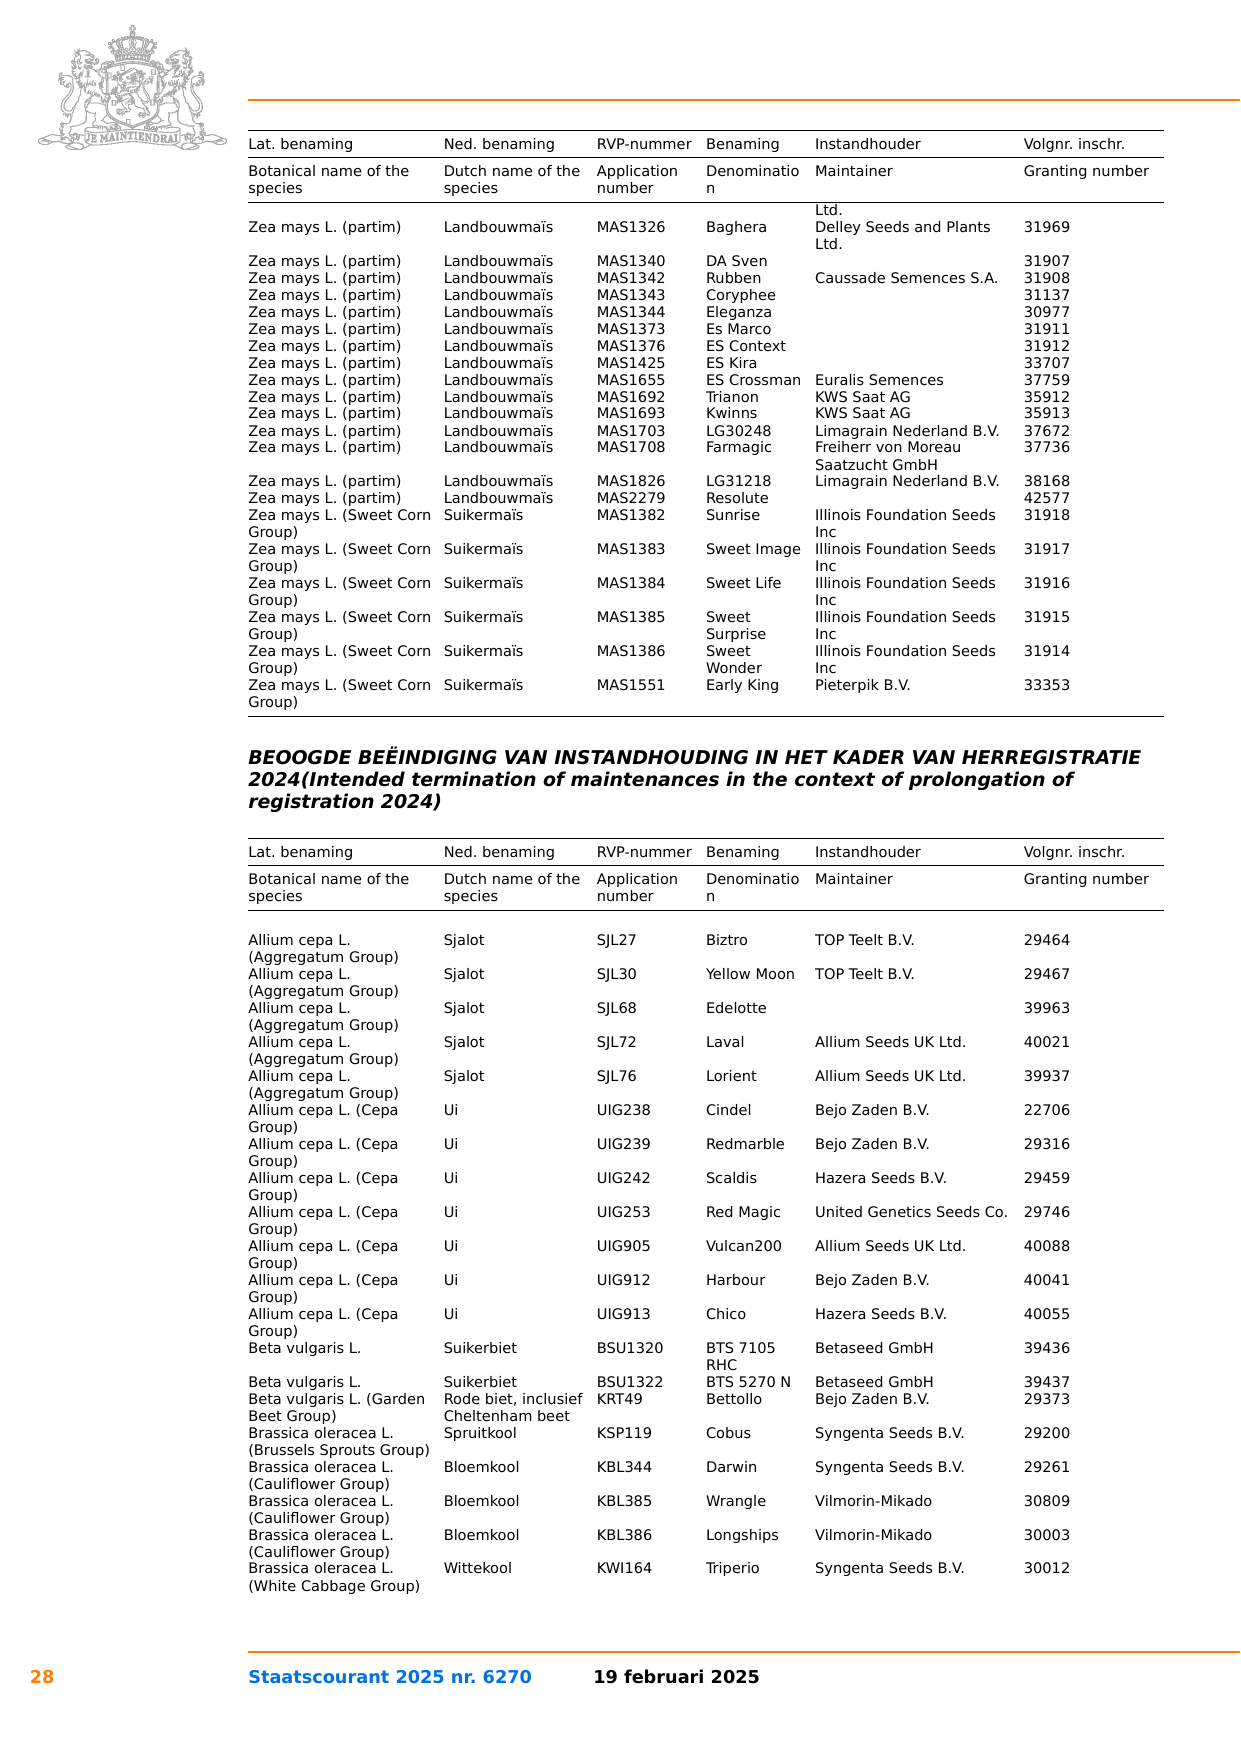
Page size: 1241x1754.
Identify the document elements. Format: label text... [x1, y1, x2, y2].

table_cell MAS2279 [591, 490, 700, 507]
table_cell 31915 [1018, 609, 1163, 643]
table_cell Zea mays L. (partim) [248, 355, 438, 371]
table_cell Beta vulgaris L. [248, 1340, 438, 1374]
table_header Benaming [700, 131, 809, 157]
table_cell Brassica oleracea L. (Brussels Sprouts Group) [248, 1425, 438, 1458]
table_cell 31907 [1018, 253, 1163, 269]
table_cell Syngenta Seeds B.V. [809, 1459, 1018, 1492]
table_cell SJL68 [591, 1000, 700, 1034]
table_cell Zea mays L. (partim) [248, 287, 438, 303]
table_cell [809, 321, 1018, 337]
table_cell Harbour [700, 1272, 809, 1306]
table_cell 31917 [1018, 541, 1163, 575]
table_cell KBL344 [591, 1459, 700, 1492]
table_cell Limagrain Nederland B.V. [809, 423, 1018, 439]
table_cell Sweet Life [700, 575, 809, 609]
table_cell LG30248 [700, 423, 809, 439]
table_cell Triperio [700, 1560, 809, 1594]
table_cell [1018, 911, 1163, 932]
table_cell Zea mays L. (partim) [248, 473, 438, 490]
table_cell MAS1385 [591, 609, 700, 643]
table_cell Bejo Zaden B.V. [809, 1391, 1018, 1424]
table_cell [809, 911, 1018, 932]
table_cell [809, 304, 1018, 321]
table_cell 35913 [1018, 405, 1163, 422]
table_cell Beta vulgaris L. [248, 1374, 438, 1391]
table_cell UIG239 [591, 1136, 700, 1170]
table_cell Botanical name of the species [248, 158, 438, 202]
table_cell Cindel [700, 1102, 809, 1136]
table_cell Spruitkool [438, 1425, 591, 1458]
table_cell Brassica oleracea L. (White Cabbage Group) [248, 1560, 438, 1594]
table_cell Rode biet, inclusief Cheltenham beet [438, 1391, 591, 1424]
table_cell Landbouwmaïs [438, 270, 591, 287]
table_cell [809, 355, 1018, 371]
table_cell Maintainer [809, 158, 1018, 202]
table_cell Allium cepa L. (Aggregatum Group) [248, 1034, 438, 1068]
table_cell [438, 911, 591, 932]
table_cell Landbouwmaïs [438, 321, 591, 337]
table_header Volgnr. inschr. [1018, 839, 1163, 865]
table_cell Suikermaïs [438, 575, 591, 609]
table_cell Suikermaïs [438, 677, 591, 716]
table_cell KWI164 [591, 1560, 700, 1594]
table_header Benaming [700, 839, 809, 865]
table_cell Red Magic [700, 1204, 809, 1238]
table_header Lat. benaming [248, 131, 438, 157]
table_cell Suikermaïs [438, 609, 591, 643]
table_cell Allium cepa L. (Aggregatum Group) [248, 1000, 438, 1034]
table_cell Sjalot [438, 966, 591, 1000]
table_cell DA Sven [700, 253, 809, 269]
table_cell Landbouwmaïs [438, 389, 591, 405]
table_cell 30977 [1018, 304, 1163, 321]
table_cell Syngenta Seeds B.V. [809, 1425, 1018, 1458]
table_cell Allium cepa L. (Cepa Group) [248, 1136, 438, 1170]
table_cell Es Marco [700, 321, 809, 337]
table_cell MAS1386 [591, 643, 700, 677]
table_cell Euralis Semences [809, 371, 1018, 388]
table_cell MAS1384 [591, 575, 700, 609]
table_cell Sunrise [700, 507, 809, 541]
table_cell LG31218 [700, 473, 809, 490]
table_cell Illinois Foundation Seeds Inc [809, 575, 1018, 609]
table_cell Zea mays L. (Sweet Corn Group) [248, 541, 438, 575]
table_cell 37759 [1018, 371, 1163, 388]
table_header Volgnr. inschr. [1018, 131, 1163, 157]
table_cell Bloemkool [438, 1526, 591, 1560]
table_cell 38168 [1018, 473, 1163, 490]
table_cell Zea mays L. (partim) [248, 405, 438, 422]
table_cell [700, 203, 809, 219]
table_cell MAS1655 [591, 371, 700, 388]
table_cell Ui [438, 1238, 591, 1272]
table_cell Bejo Zaden B.V. [809, 1102, 1018, 1136]
table_cell 31911 [1018, 321, 1163, 337]
table_cell 29459 [1018, 1170, 1163, 1204]
table_cell 31908 [1018, 270, 1163, 287]
table_cell KWS Saat AG [809, 405, 1018, 422]
table_cell MAS1693 [591, 405, 700, 422]
table_cell Ui [438, 1170, 591, 1204]
table_cell Landbouwmaïs [438, 371, 591, 388]
table_cell Suikermaïs [438, 507, 591, 541]
table_cell Trianon [700, 389, 809, 405]
table_cell Darwin [700, 1459, 809, 1492]
table_cell Landbouwmaïs [438, 287, 591, 303]
table_cell Betaseed GmbH [809, 1374, 1018, 1391]
table_cell UIG253 [591, 1204, 700, 1238]
table_cell Vulcan200 [700, 1238, 809, 1272]
table_cell Allium Seeds UK Ltd. [809, 1034, 1018, 1068]
table_cell Chico [700, 1306, 809, 1340]
table_cell Zea mays L. (partim) [248, 439, 438, 473]
table_cell 29464 [1018, 932, 1163, 966]
table_cell [248, 203, 438, 219]
table_cell 31969 [1018, 219, 1163, 253]
table_cell Brassica oleracea L. (Cauliflower Group) [248, 1493, 438, 1526]
table_cell Caussade Semences S.A. [809, 270, 1018, 287]
table_cell Zea mays L. (partim) [248, 304, 438, 321]
table_header Instandhouder [809, 839, 1018, 865]
table_cell 31914 [1018, 643, 1163, 677]
table_cell SJL76 [591, 1068, 700, 1102]
table_cell Beta vulgaris L. (Garden Beet Group) [248, 1391, 438, 1424]
table_cell KBL385 [591, 1493, 700, 1526]
table_cell Suikermaïs [438, 643, 591, 677]
table_cell Zea mays L. (partim) [248, 490, 438, 507]
table_cell Hazera Seeds B.V. [809, 1170, 1018, 1204]
table_cell 29200 [1018, 1425, 1163, 1458]
table_cell [1018, 203, 1163, 219]
table_cell [809, 490, 1018, 507]
table_cell Landbouwmaïs [438, 490, 591, 507]
table_cell Landbouwmaïs [438, 473, 591, 490]
table_cell Resolute [700, 490, 809, 507]
table_cell [591, 911, 700, 932]
table_cell Pieterpik B.V. [809, 677, 1018, 716]
table_cell [438, 203, 591, 219]
table_cell Ui [438, 1204, 591, 1238]
table_cell 30003 [1018, 1526, 1163, 1560]
table_cell 29373 [1018, 1391, 1163, 1424]
table_cell ES Kira [700, 355, 809, 371]
table_cell [809, 253, 1018, 269]
table_cell Bloemkool [438, 1493, 591, 1526]
table_cell Sweet Surprise [700, 609, 809, 643]
table_cell Redmarble [700, 1136, 809, 1170]
table_cell Allium cepa L. (Cepa Group) [248, 1238, 438, 1272]
table_cell 30012 [1018, 1560, 1163, 1594]
table_cell MAS1344 [591, 304, 700, 321]
table_cell Scaldis [700, 1170, 809, 1204]
table_cell Allium Seeds UK Ltd. [809, 1238, 1018, 1272]
table_cell Dutch name of the species [438, 158, 591, 202]
table_cell Yellow Moon [700, 966, 809, 1000]
table_cell Ltd. [809, 203, 1018, 219]
table_cell MAS1383 [591, 541, 700, 575]
table_cell MAS1373 [591, 321, 700, 337]
table_cell Ui [438, 1136, 591, 1170]
table_cell KBL386 [591, 1526, 700, 1560]
table_cell Allium Seeds UK Ltd. [809, 1068, 1018, 1102]
table_cell Granting number [1018, 866, 1163, 909]
table_cell Limagrain Nederland B.V. [809, 473, 1018, 490]
table_header Lat. benaming [248, 839, 438, 865]
table_cell Suikerbiet [438, 1340, 591, 1374]
table_cell TOP Teelt B.V. [809, 966, 1018, 1000]
table_cell 40055 [1018, 1306, 1163, 1340]
table_cell Landbouwmaïs [438, 423, 591, 439]
table_cell MAS1425 [591, 355, 700, 371]
table_cell Lorient [700, 1068, 809, 1102]
table_cell [591, 203, 700, 219]
table_cell Freiherr von Moreau Saatzucht GmbH [809, 439, 1018, 473]
table_cell United Genetics Seeds Co. [809, 1204, 1018, 1238]
table_cell Early King [700, 677, 809, 716]
table_cell Zea mays L. (Sweet Corn Group) [248, 609, 438, 643]
table_cell 40041 [1018, 1272, 1163, 1306]
table_cell MAS1826 [591, 473, 700, 490]
table_cell Longships [700, 1526, 809, 1560]
table_cell 40021 [1018, 1034, 1163, 1068]
table_cell Bejo Zaden B.V. [809, 1136, 1018, 1170]
table_cell 31916 [1018, 575, 1163, 609]
table_cell Zea mays L. (partim) [248, 321, 438, 337]
table_cell MAS1708 [591, 439, 700, 473]
table_cell 35912 [1018, 389, 1163, 405]
table_cell MAS1703 [591, 423, 700, 439]
table_cell [700, 911, 809, 932]
table_cell 40088 [1018, 1238, 1163, 1272]
table_cell BTS 7105 RHC [700, 1340, 809, 1374]
table_cell Bettollo [700, 1391, 809, 1424]
table_cell Baghera [700, 219, 809, 253]
table_cell Syngenta Seeds B.V. [809, 1560, 1018, 1594]
table_cell Application number [591, 158, 700, 202]
table_cell MAS1343 [591, 287, 700, 303]
table_cell Allium cepa L. (Cepa Group) [248, 1170, 438, 1204]
table_cell Zea mays L. (partim) [248, 270, 438, 287]
table_cell Brassica oleracea L. (Cauliflower Group) [248, 1459, 438, 1492]
table_cell Allium cepa L. (Cepa Group) [248, 1204, 438, 1238]
table_cell KRT49 [591, 1391, 700, 1424]
table_cell Ui [438, 1272, 591, 1306]
table_cell Maintainer [809, 866, 1018, 909]
table_cell Bloemkool [438, 1459, 591, 1492]
table_cell BSU1320 [591, 1340, 700, 1374]
table_cell Botanical name of the species [248, 866, 438, 909]
table_cell 39937 [1018, 1068, 1163, 1102]
table_cell Allium cepa L. (Aggregatum Group) [248, 966, 438, 1000]
table_cell ES Context [700, 338, 809, 354]
table_cell Delley Seeds and Plants Ltd. [809, 219, 1018, 253]
table_cell Sjalot [438, 1034, 591, 1068]
table_header RVP-nummer [591, 839, 700, 865]
table_cell 29467 [1018, 966, 1163, 1000]
table_cell BTS 5270 N [700, 1374, 809, 1391]
table_cell 42577 [1018, 490, 1163, 507]
table_cell Sweet Image [700, 541, 809, 575]
table_cell Sjalot [438, 1000, 591, 1034]
table_cell Dutch name of the species [438, 866, 591, 909]
table_cell MAS1692 [591, 389, 700, 405]
table_cell Zea mays L. (Sweet Corn Group) [248, 575, 438, 609]
table_cell Application number [591, 866, 700, 909]
table_cell [809, 338, 1018, 354]
table_cell Landbouwmaïs [438, 405, 591, 422]
table_cell 31912 [1018, 338, 1163, 354]
table_cell Zea mays L. (partim) [248, 371, 438, 388]
table_cell Cobus [700, 1425, 809, 1458]
table_cell Edelotte [700, 1000, 809, 1034]
table_cell Denomination [700, 866, 809, 909]
table_cell 29316 [1018, 1136, 1163, 1170]
table_cell Sweet Wonder [700, 643, 809, 677]
table_cell [809, 287, 1018, 303]
table_cell Brassica oleracea L. (Cauliflower Group) [248, 1526, 438, 1560]
table_cell Kwinns [700, 405, 809, 422]
table_cell Rubben [700, 270, 809, 287]
table_cell Vilmorin-Mikado [809, 1526, 1018, 1560]
table_header RVP-nummer [591, 131, 700, 157]
table_cell Farmagic [700, 439, 809, 473]
table_cell Landbouwmaïs [438, 219, 591, 253]
table_cell Biztro [700, 932, 809, 966]
table_cell MAS1382 [591, 507, 700, 541]
table_cell ES Crossman [700, 371, 809, 388]
table_cell Allium cepa L. (Cepa Group) [248, 1102, 438, 1136]
table_cell Allium cepa L. (Cepa Group) [248, 1306, 438, 1340]
table_cell Illinois Foundation Seeds Inc [809, 609, 1018, 643]
table_cell Allium cepa L. (Cepa Group) [248, 1272, 438, 1306]
picture [38, 25, 227, 150]
table_cell Landbouwmaïs [438, 338, 591, 354]
table_cell MAS1551 [591, 677, 700, 716]
table_cell UIG913 [591, 1306, 700, 1340]
table_header Instandhouder [809, 131, 1018, 157]
table_cell Granting number [1018, 158, 1163, 202]
table_cell Bejo Zaden B.V. [809, 1272, 1018, 1306]
table_cell 39437 [1018, 1374, 1163, 1391]
table_cell [248, 911, 438, 932]
table_cell Landbouwmaïs [438, 253, 591, 269]
table_cell Zea mays L. (Sweet Corn Group) [248, 643, 438, 677]
table_cell 33353 [1018, 677, 1163, 716]
table_cell Illinois Foundation Seeds Inc [809, 643, 1018, 677]
table_cell 37736 [1018, 439, 1163, 473]
table_header Ned. benaming [438, 839, 591, 865]
table_cell Zea mays L. (Sweet Corn Group) [248, 507, 438, 541]
table_cell Laval [700, 1034, 809, 1068]
table_cell UIG238 [591, 1102, 700, 1136]
table_cell Illinois Foundation Seeds Inc [809, 541, 1018, 575]
table_cell [809, 1000, 1018, 1034]
table_cell TOP Teelt B.V. [809, 932, 1018, 966]
table_cell Sjalot [438, 1068, 591, 1102]
table_cell KWS Saat AG [809, 389, 1018, 405]
table_cell Allium cepa L. (Aggregatum Group) [248, 932, 438, 966]
table_cell 31918 [1018, 507, 1163, 541]
table_cell Hazera Seeds B.V. [809, 1306, 1018, 1340]
table_cell 39963 [1018, 1000, 1163, 1034]
table_cell Landbouwmaïs [438, 304, 591, 321]
table_cell MAS1340 [591, 253, 700, 269]
table_cell 37672 [1018, 423, 1163, 439]
table_cell Landbouwmaïs [438, 355, 591, 371]
table_cell Allium cepa L. (Aggregatum Group) [248, 1068, 438, 1102]
table_cell UIG242 [591, 1170, 700, 1204]
table_cell Zea mays L. (partim) [248, 389, 438, 405]
table_cell Denomination [700, 158, 809, 202]
table_cell 30809 [1018, 1493, 1163, 1526]
table_cell Betaseed GmbH [809, 1340, 1018, 1374]
table_cell Wrangle [700, 1493, 809, 1526]
table_cell Ui [438, 1306, 591, 1340]
table_cell UIG905 [591, 1238, 700, 1272]
table_cell Wittekool [438, 1560, 591, 1594]
table_cell Suikerbiet [438, 1374, 591, 1391]
table_cell KSP119 [591, 1425, 700, 1458]
table_cell Zea mays L. (Sweet Corn Group) [248, 677, 438, 716]
table_cell Zea mays L. (partim) [248, 253, 438, 269]
table_cell Suikermaïs [438, 541, 591, 575]
table_cell 29261 [1018, 1459, 1163, 1492]
table_header Ned. benaming [438, 131, 591, 157]
table_cell Vilmorin-Mikado [809, 1493, 1018, 1526]
table_cell BSU1322 [591, 1374, 700, 1391]
table_cell SJL30 [591, 966, 700, 1000]
table_cell 39436 [1018, 1340, 1163, 1374]
table_cell 31137 [1018, 287, 1163, 303]
table_cell Ui [438, 1102, 591, 1136]
table_cell SJL72 [591, 1034, 700, 1068]
table_cell Zea mays L. (partim) [248, 423, 438, 439]
table_cell Landbouwmaïs [438, 439, 591, 473]
subtitle BEOOGDE BEËINDIGING VAN INSTANDHOUDING IN HET KADER VAN HERREGISTRATIE 2024(Intended termination of maintenances in the context of prolongation of registration 2024) [248, 747, 1163, 813]
table_cell Zea mays L. (partim) [248, 338, 438, 354]
table_cell Sjalot [438, 932, 591, 966]
table_cell 22706 [1018, 1102, 1163, 1136]
table_cell MAS1342 [591, 270, 700, 287]
table_cell UIG912 [591, 1272, 700, 1306]
table_cell Zea mays L. (partim) [248, 219, 438, 253]
table_cell 29746 [1018, 1204, 1163, 1238]
table_cell Coryphee [700, 287, 809, 303]
table_cell 33707 [1018, 355, 1163, 371]
table_cell MAS1326 [591, 219, 700, 253]
table_cell Illinois Foundation Seeds Inc [809, 507, 1018, 541]
table_cell Eleganza [700, 304, 809, 321]
table_cell MAS1376 [591, 338, 700, 354]
table_cell SJL27 [591, 932, 700, 966]
